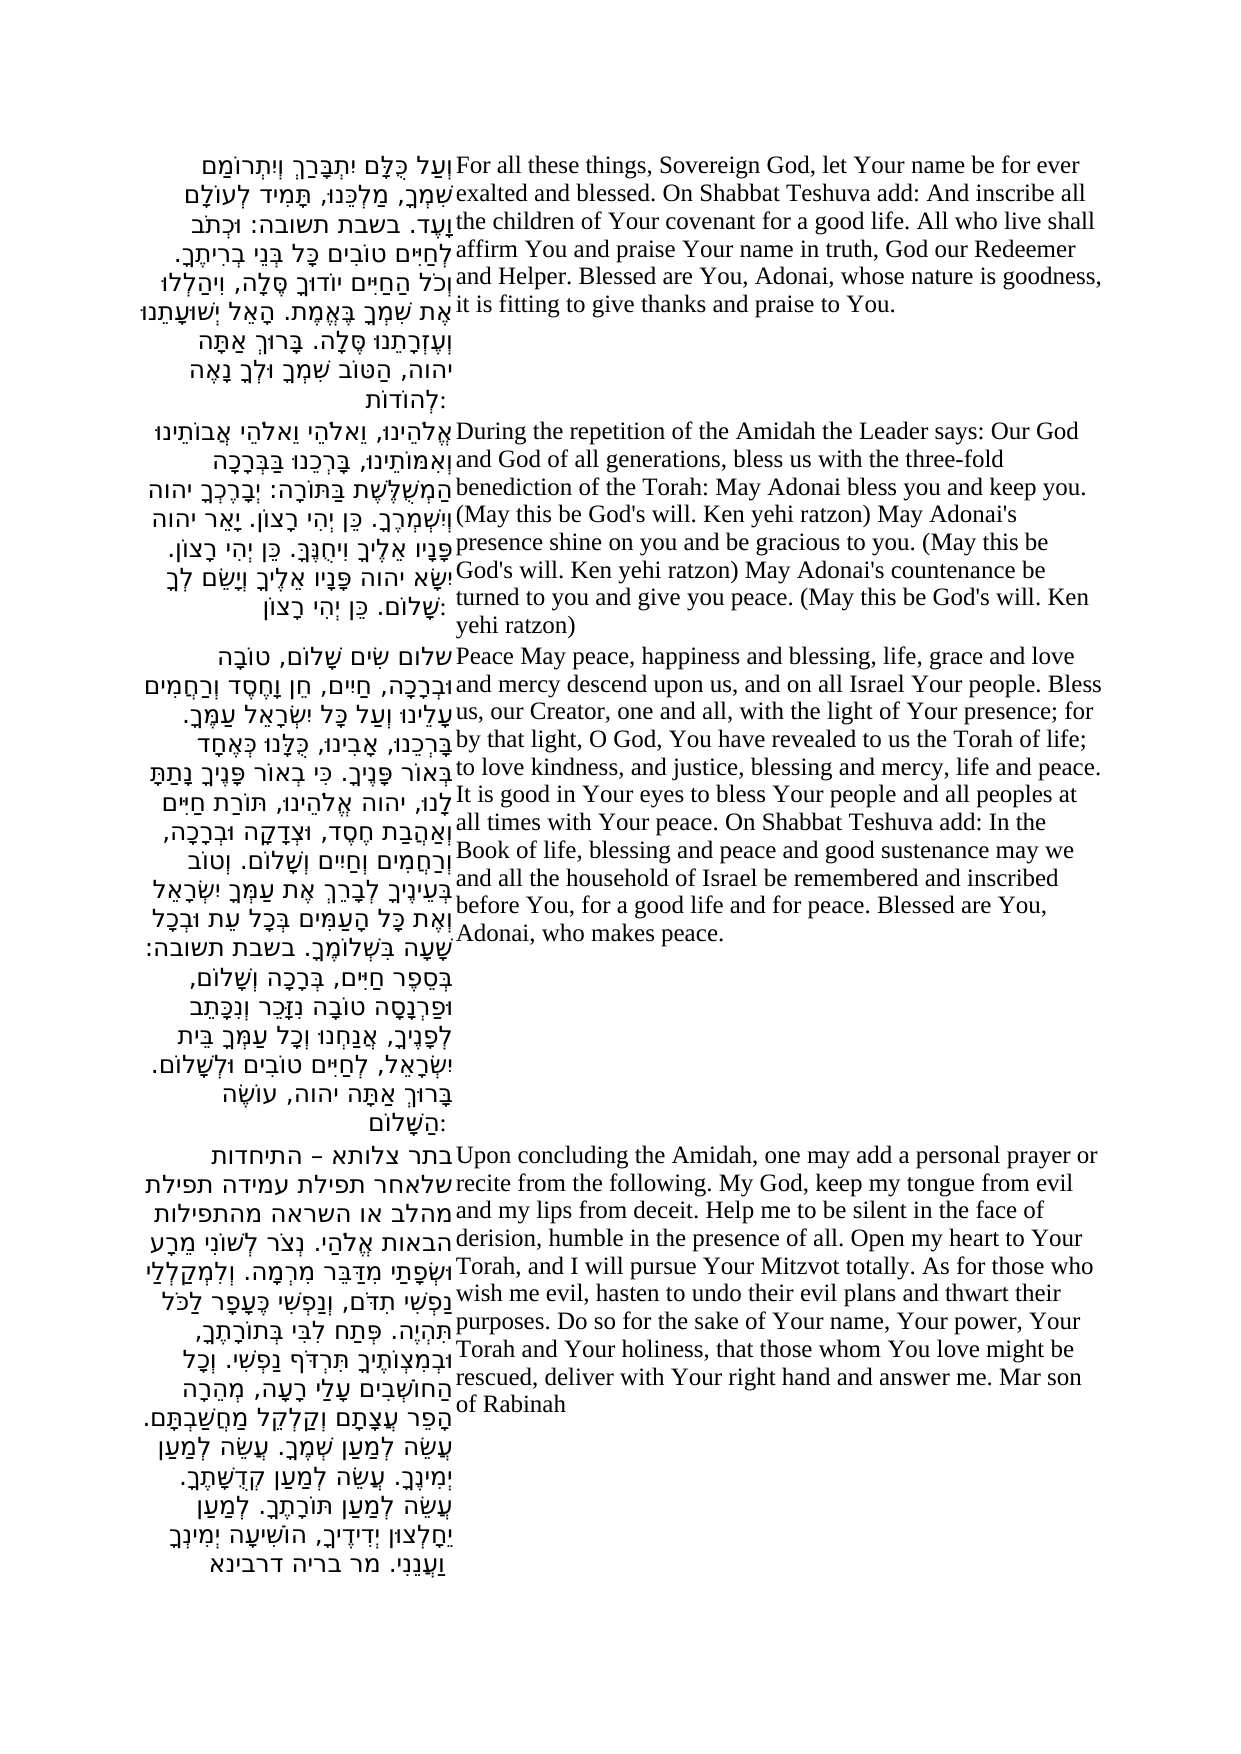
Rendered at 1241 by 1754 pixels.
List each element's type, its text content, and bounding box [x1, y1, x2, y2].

table_cell בתר צלותא – התיחדות שלאחר תפילת עמידה תפילת מהלב או השראה מהתפילות הבאות אֱלֹהַי. נְצֹר לְשׁוֹנִי מֵרָע וּשְׂפָתַי מִדַּבֵּר מִרְמָה. וְלִמְקַלְלַי נַפְשִׁי תִדֹּם, וְנַפְשִׁי כֶּעָפָר לַכֹּל תִּהְיֶה. פְּתַח לִבִּי בְּתוֹרָתֶךָ, וּבְמִצְוֹתֶיךָ תִּרְדֹּף נַפְשִׁי. וְכָל הַחוֹשְׁבִים עָלַי רָעָה, מְהֵרָה הָפֵר עֲצָתָם וְקַלְקֵל מַחֲשַׁבְתָּם. עֲשֵׂה לְמַעַן שְׁמֶךָ. עֲשֵׂה לְמַעַן יְמִינֶךָ. עֲשֵׂה לְמַעַן קְדֻשָּׁתֶךָ. עֲשֵׂה לְמַעַן תּוֹרָתֶךָ. לְמַעַן יֵחָלְצוּן יְדִידֶיךָ, הוֹשִׁיעָה יְמִינְךָ וַעֲנֵנִי. מר בריה דרבינא [135, 1139, 454, 1580]
table_cell וְעַל כֻּלָּם יִתְבָּרַךְ וְיִתְרוֹמַם שִׁמְךָ, מַלְכֵּנוּ, תָּמִיד לְעוֹלָם וָעֶד. בשבת תשובה: וּכְתֹב לְחַיִּים טוֹבִים כָּל בְּנֵי בְרִיתֶךָ. וְכֹל הַחַיִּים יוֹדוּךָ סֶּלָה, וִיהַלְלוּ אֶת שִׁמְךָ בֶּאֱמֶת. הָאֵל יְשׁוּעָתֵנוּ וְעֶזְרָתֵנוּ סֶּלָה. בָּרוּךְ אַתָּה יהוה, הַטּוֹב שִׁמְךָ וּלְךָ נָאֶה לְהוֹדוֹת: [135, 150, 454, 416]
table_cell Upon concluding the Amidah, one may add a personal prayer or recite from the following. My God, keep my tongue from evil and my lips from deceit. Help me to be silent in the face of derision, humble in the presence of all. Open my heart to Your Torah, and I will pursue Your Mitzvot totally. As for those who wish me evil, hasten to undo their evil plans and thwart their purposes. Do so for the sake of Your name, Your power, Your Torah and Your holiness, that those whom You love might be rescued, deliver with Your right hand and answer me. Mar son of Rabinah [454, 1139, 1105, 1580]
table_cell For all these things, Sovereign God, let Your name be for ever exalted and blessed. On Shabbat Teshuva add: And inscribe all the children of Your covenant for a good life. All who live shall affirm You and praise Your name in truth, God our Redeemer and Helper. Blessed are You, Adonai, whose nature is goodness, it is fitting to give thanks and praise to You. [454, 150, 1105, 416]
table_cell שלום שִׂים שָׁלוֹם, טוֹבָה וּבְרָכָה, חַיִים, חֵן וָחֶסֶד וְרַחֲמִים עָלֵינוּ וְעַל כָּל יִשְׂרָאֵל עַמֶּךָ. בָּרְכֵנוּ, אָבִינוּ, כֻּלָּנוּ כְּאֶחָד בְּאוֹר פָּנֶיךָ. כִּי בְאוֹר פָּנֶיךָ נָתַתָּ לָנוּ, יהוה אֱלֹהֵינוּ, תּוֹרַת חַיִּים וְאַהֲבַת חֶסֶד, וּצְדָקָה וּבְרָכָה, וְרַחֲמִים וְחַיִים וְשָׁלוֹם. וְטוֹב בְּעֵינֶיךָ לְבָרֵךְ אֶת עַמְּךָ יִשְׂרָאֵל וְאֶת כָּל הָעַמִּים בְּכָל עֵת וּבְכָל שָׁעָה בִּשְׁלוֹמֶךָ. בשבת תשובה: בְּסֵפֶר חַיִּים, בְּרָכָה וְשָׁלוֹם, וּפַרְנָסָה טוֹבָה נִזָּכֵר וְנִכָּתֵב לְפָנֶיךָ, אֲנַחְנוּ וְכָל עַמְּךָ בֵּית יִשְׂרָאֵל, לְחַיִּים טוֹבִים וּלְשָׁלוֹם. בָּרוּךְ אַתָּה יהוה, עוֹשֶׂה הַשָּׁלוֹם: [135, 640, 454, 1139]
table_cell אֱלֹהֵינוּ, וֵאלֹהֵי וֵאלֹהֵי אֲבוֹתֵינוּ וְאִמּוֹתֵינוּ, בָּרְכֵנוּ בַּבְּרָכָה הַמְשֻׁלֶּשֶׁת בַּתּוֹרָה: יְבָרֶכְךָ יהוה וְיִשְׁמְרֶךָ. כֵּן יְהִי רָצוֹן. יָאֵר יהוה פָּנָיו אֵלֶיךָ וִיחֻנֶּךָּ. כֵּן יְהִי רָצוֹן. יִשָּׂא יהוה פָּנָיו אֵלֶיךָ וְיָשֵׂם לְךָ שָׁלוֹם. כֵּן יְהִי רָצוֹן: [135, 416, 454, 640]
table_cell During the repetition of the Amidah the Leader says: Our God and God of all generations, bless us with the three-fold benediction of the Torah: May Adonai bless you and keep you. (May this be God's will. Ken yehi ratzon) May Adonai's presence shine on you and be gracious to you. (May this be God's will. Ken yehi ratzon) May Adonai's countenance be turned to you and give you peace. (May this be God's will. Ken yehi ratzon) [454, 416, 1105, 640]
table_cell Peace May peace, happiness and blessing, life, grace and love and mercy descend upon us, and on all Israel Your people. Bless us, our Creator, one and all, with the light of Your presence; for by that light, O God, You have revealed to us the Torah of life; to love kindness, and justice, blessing and mercy, life and peace. It is good in Your eyes to bless Your people and all peoples at all times with Your peace. On Shabbat Teshuva add: In the Book of life, blessing and peace and good sustenance may we and all the household of Israel be remembered and inscribed before You, for a good life and for peace. Blessed are You, Adonai, who makes peace. [454, 640, 1105, 1139]
